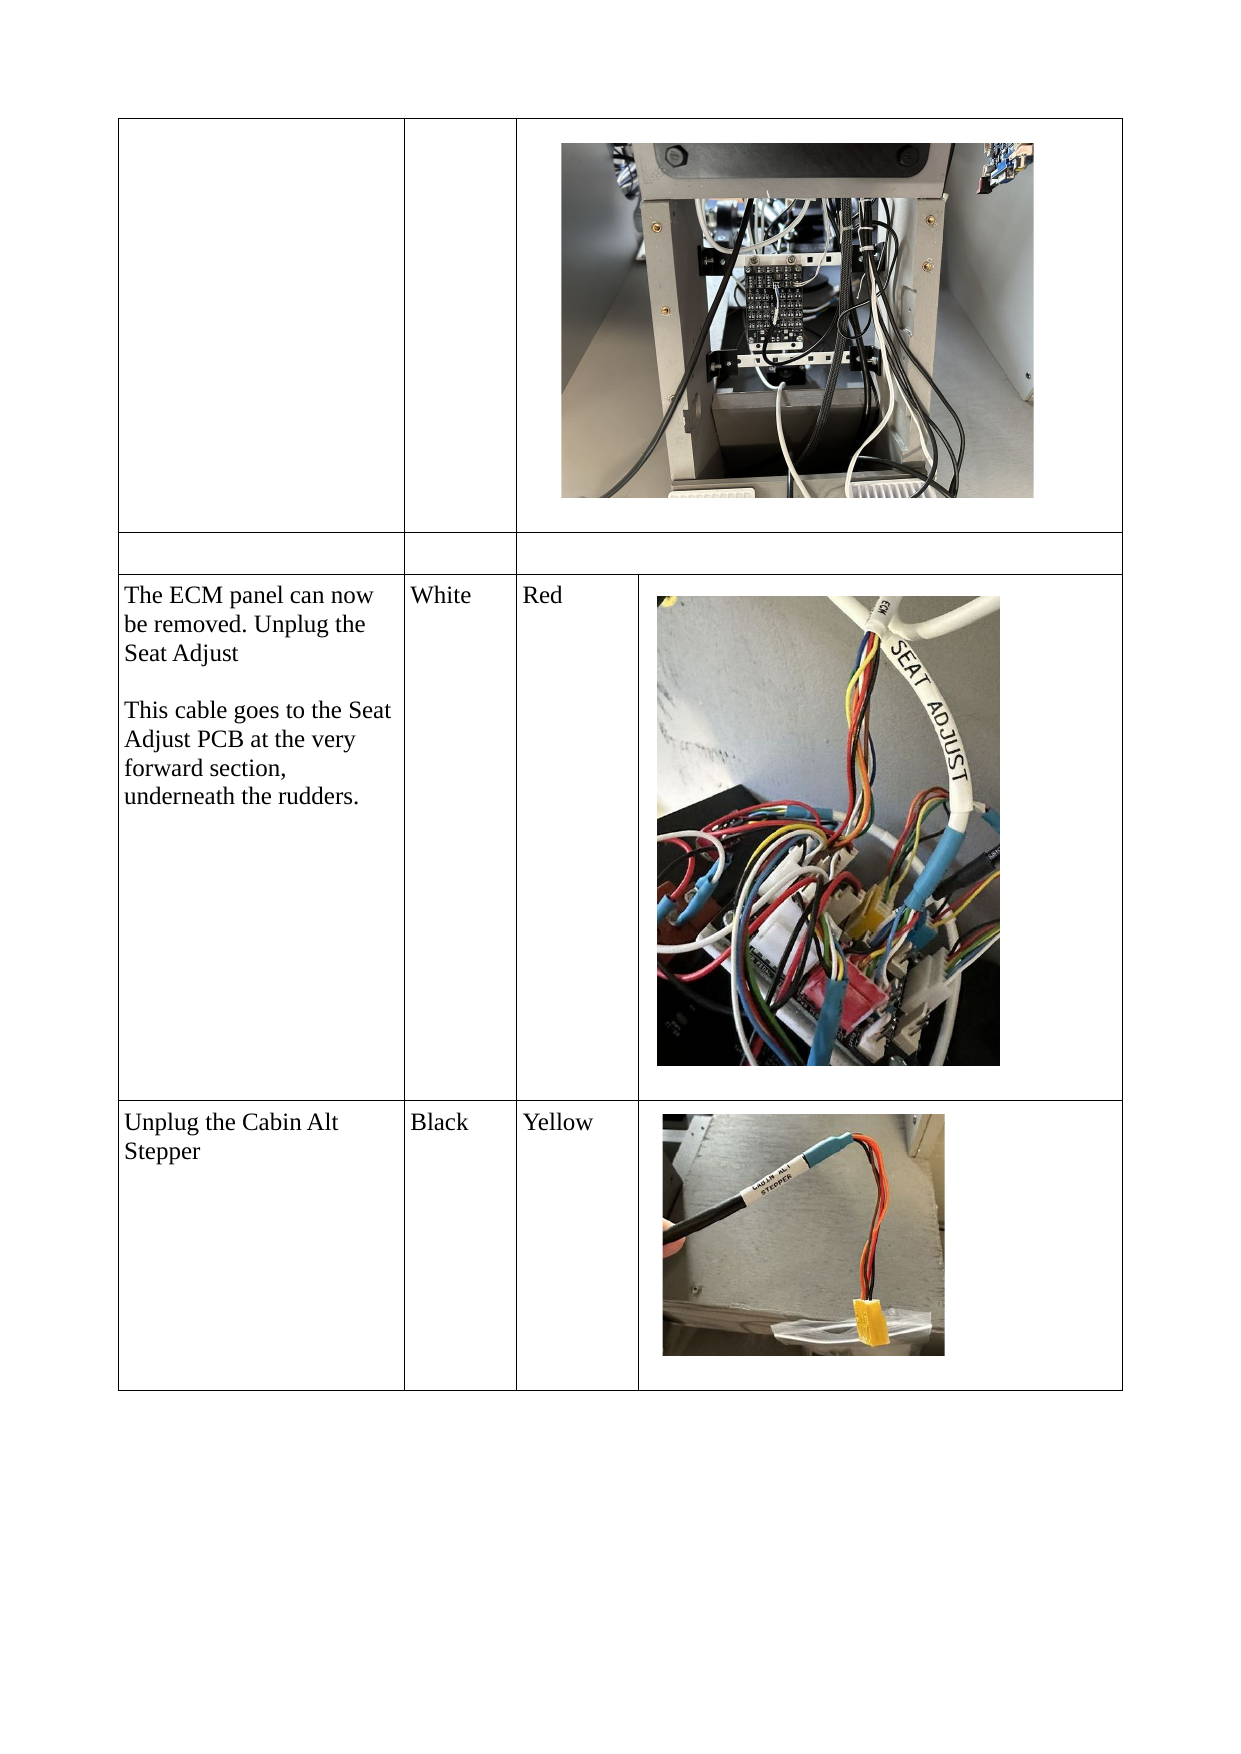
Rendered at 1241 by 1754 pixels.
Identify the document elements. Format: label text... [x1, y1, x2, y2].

table_cell [517, 119, 1122, 532]
table_cell White [405, 575, 516, 1100]
picture [657, 596, 1000, 1066]
table_cell Black [405, 1101, 516, 1390]
table_cell The ECM panel can now be removed. Unplug the Seat Adjust This cable goes to the Seat Adjust PCB at the very forward section, underneath the rudders. [119, 575, 404, 1100]
table_cell [639, 1101, 1122, 1390]
table_cell [119, 119, 404, 532]
table_cell [517, 533, 1122, 573]
table_cell Unplug the Cabin Alt Stepper [119, 1101, 404, 1390]
table_cell [405, 533, 516, 573]
table_cell [119, 533, 404, 573]
table_cell Yellow [517, 1101, 638, 1390]
table_cell [405, 119, 516, 532]
table_cell [639, 575, 1122, 1100]
picture [561, 143, 1034, 498]
picture [662, 1114, 945, 1356]
table_cell Red [517, 575, 638, 1100]
